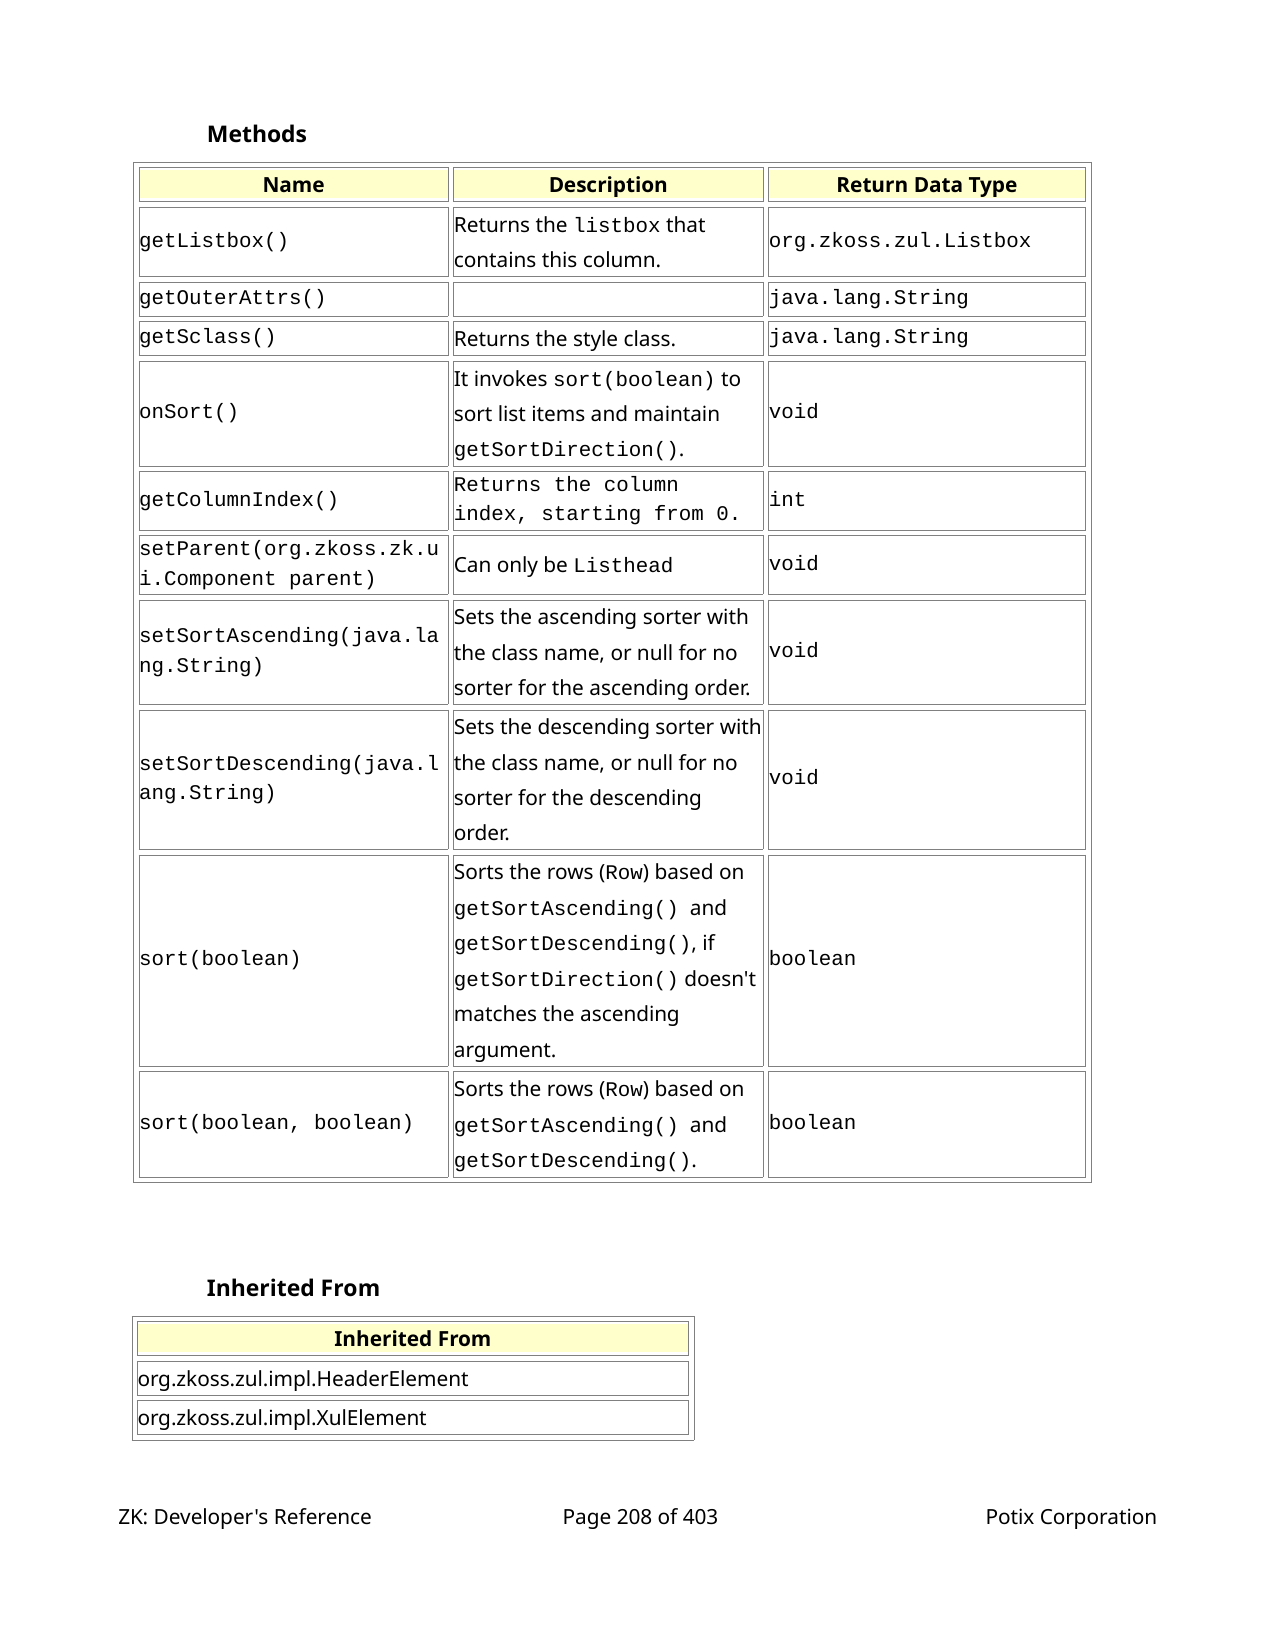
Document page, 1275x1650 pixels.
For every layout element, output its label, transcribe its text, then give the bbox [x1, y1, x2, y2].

table_cell Can only be Listhead [451, 530, 766, 594]
table_cell java.lang.String [766, 276, 1088, 316]
table_cell sort(boolean) [136, 849, 451, 1066]
table_cell [454, 283, 763, 316]
table_cell void [766, 355, 1088, 466]
table_cell Sorts the rows (Row) based on getSortAscending() and getSortDescending(), if getSortDirection() doesn't matches the ascending argument. [451, 849, 766, 1066]
table_cell void [766, 704, 1088, 849]
table_cell It invokes sort(boolean) to sort list items and maintain getSortDirection(). [451, 355, 766, 466]
table_cell int [766, 466, 1088, 530]
table_cell getOuterAttrs() [136, 276, 451, 316]
table_cell org.zkoss.zul.Listbox [766, 201, 1088, 276]
table_cell setSortDescending(java.lang.String) [136, 704, 451, 849]
table_cell org.zkoss.zul.impl.HeaderElement [134, 1355, 691, 1395]
table_cell Sets the ascending sorter with the class name, or null for no sorter for the ascending order. [451, 594, 766, 704]
subtitle Methods [207, 118, 1157, 149]
table_cell void [766, 530, 1088, 594]
subtitle Inherited From [207, 1272, 1157, 1303]
table_cell Returns the listbox that contains this column. [451, 201, 766, 276]
table_cell getListbox() [136, 201, 451, 276]
table_cell [451, 276, 766, 316]
table_cell getColumnIndex() [136, 466, 451, 530]
table_cell java.lang.String [766, 316, 1088, 355]
table_cell boolean [766, 849, 1088, 1066]
table_header Inherited From [134, 1317, 691, 1355]
table_header Return Data Type [766, 163, 1088, 201]
table_cell org.zkoss.zul.impl.XulElement [134, 1395, 691, 1434]
table_cell getSclass() [136, 316, 451, 355]
table_cell Returns the style class. [451, 316, 766, 355]
table_header Name [136, 163, 451, 201]
table_cell onSort() [136, 355, 451, 466]
table_header Description [451, 163, 766, 201]
table_cell setParent(org.zkoss.zk.ui.Component parent) [136, 530, 451, 594]
table_cell Returns the column index, starting from 0. [451, 466, 766, 530]
table_cell void [766, 594, 1088, 704]
table_cell Sorts the rows (Row) based on getSortAscending() and getSortDescending(). [451, 1066, 766, 1177]
table_cell setSortAscending(java.lang.String) [136, 594, 451, 704]
table_cell sort(boolean, boolean) [136, 1066, 451, 1177]
table_cell Sets the descending sorter with the class name, or null for no sorter for the descending order. [451, 704, 766, 849]
table_cell boolean [766, 1066, 1088, 1177]
